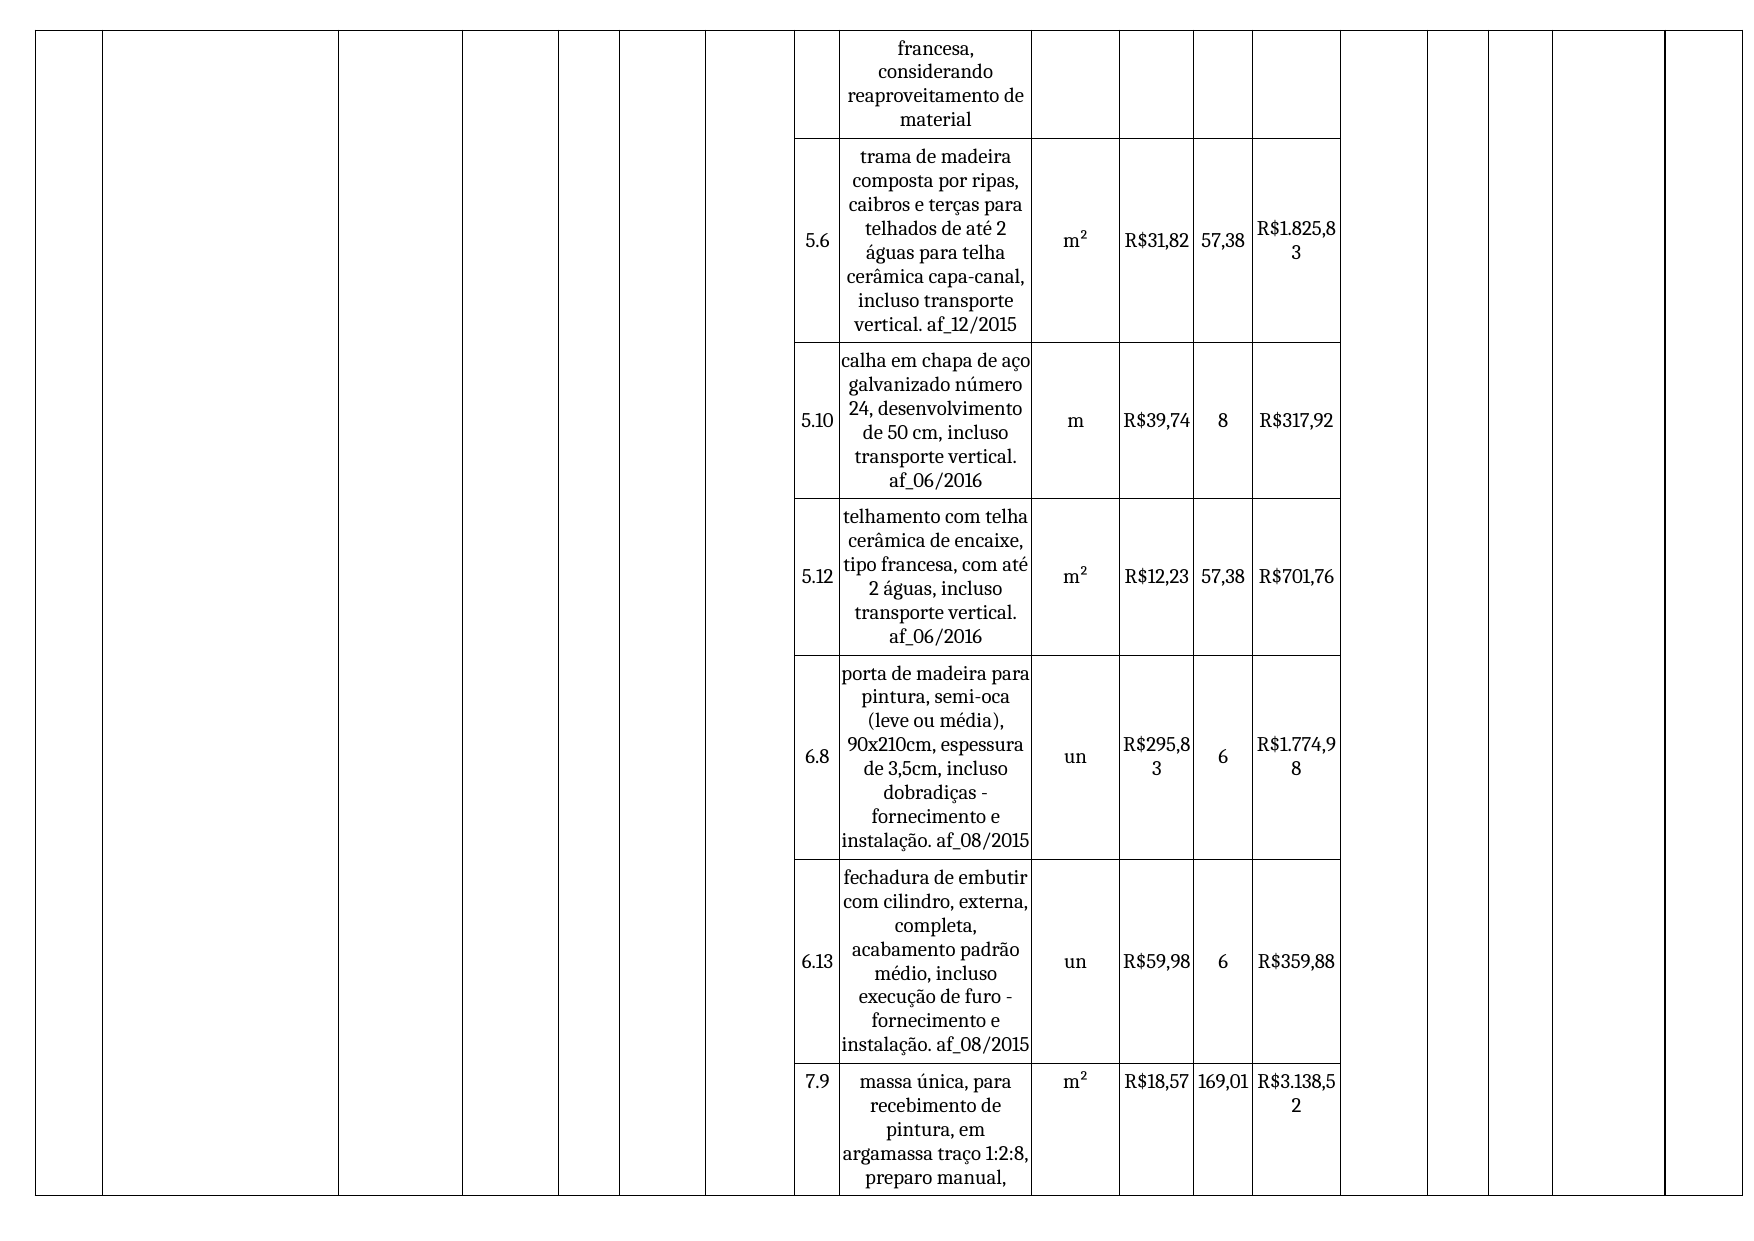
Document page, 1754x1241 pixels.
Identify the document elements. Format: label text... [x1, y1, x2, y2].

table_cell R$18,57 [1120, 1064, 1193, 1195]
table_cell 6 [1194, 656, 1252, 859]
table_cell massa única, para recebimento de pintura, em argamassa traço 1:2:8, preparo manual, [840, 1064, 1031, 1195]
table_cell [1120, 31, 1193, 138]
table_cell R$31,82 [1120, 139, 1193, 342]
table_cell 57,38 [1194, 139, 1252, 342]
table_cell [1341, 31, 1427, 1195]
table_cell un [1032, 656, 1119, 859]
table_cell calha em chapa de aço galvanizado número 24, desenvolvimento de 50 cm, incluso transporte vertical. af_06/2016 [840, 343, 1031, 498]
table_cell [559, 31, 619, 1195]
table_cell 57,38 [1194, 499, 1252, 654]
table_cell trama de madeira composta por ripas, caibros e terças para telhados de até 2 águas para telha cerâmica capa-canal, incluso transporte vertical. af_12/2015 [840, 139, 1031, 342]
table_cell 5.10 [795, 343, 839, 498]
table_cell 169,01 [1194, 1064, 1252, 1195]
table_cell telhamento com telha cerâmica de encaixe, tipo francesa, com até 2 águas, incluso transporte vertical. af_06/2016 [840, 499, 1031, 654]
table_cell [1032, 31, 1119, 138]
table_cell [706, 31, 794, 1195]
table_cell francesa, considerando reaproveitamento de material [840, 31, 1031, 138]
table_cell 6 [1194, 860, 1252, 1063]
table_cell 5.12 [795, 499, 839, 654]
table_cell fechadura de embutir com cilindro, externa, completa, acabamento padrão médio, incluso execução de furo - fornecimento e instalação. af_08/2015 [840, 860, 1031, 1063]
table_cell [1194, 31, 1252, 138]
table_cell m² [1032, 1064, 1119, 1195]
table_cell un [1032, 860, 1119, 1063]
table_cell [1553, 31, 1664, 1195]
table_cell [1253, 31, 1340, 138]
table_cell 7.9 [795, 1064, 839, 1195]
table_cell porta de madeira para pintura, semi-oca (leve ou média), 90x210cm, espessura de 3,5cm, incluso dobradiças - fornecimento e instalação. af_08/2015 [840, 656, 1031, 859]
table_cell R$1.774,98 [1253, 656, 1340, 859]
table_cell [1489, 31, 1552, 1195]
table_cell R$701,76 [1253, 499, 1340, 654]
table_cell [463, 31, 558, 1195]
table_cell R$3.138,52 [1253, 1064, 1340, 1195]
table_cell m [1032, 343, 1119, 498]
table_cell 5.6 [795, 139, 839, 342]
table_cell R$1.825,83 [1253, 139, 1340, 342]
table_cell [36, 31, 102, 1195]
table_cell [103, 31, 338, 1195]
table_cell [1428, 31, 1488, 1195]
table_cell R$39,74 [1120, 343, 1193, 498]
table_cell 8 [1194, 343, 1252, 498]
table_cell 6.8 [795, 656, 839, 859]
table_cell R$12,23 [1120, 499, 1193, 654]
table_cell 6.13 [795, 860, 839, 1063]
table_cell [1666, 31, 1742, 1195]
table_cell m² [1032, 499, 1119, 654]
table_cell R$295,83 [1120, 656, 1193, 859]
table_cell [339, 31, 462, 1195]
table_cell R$59,98 [1120, 860, 1193, 1063]
table_cell m² [1032, 139, 1119, 342]
table_cell [620, 31, 705, 1195]
table_cell R$359,88 [1253, 860, 1340, 1063]
table_cell R$317,92 [1253, 343, 1340, 498]
table_cell [795, 31, 839, 138]
